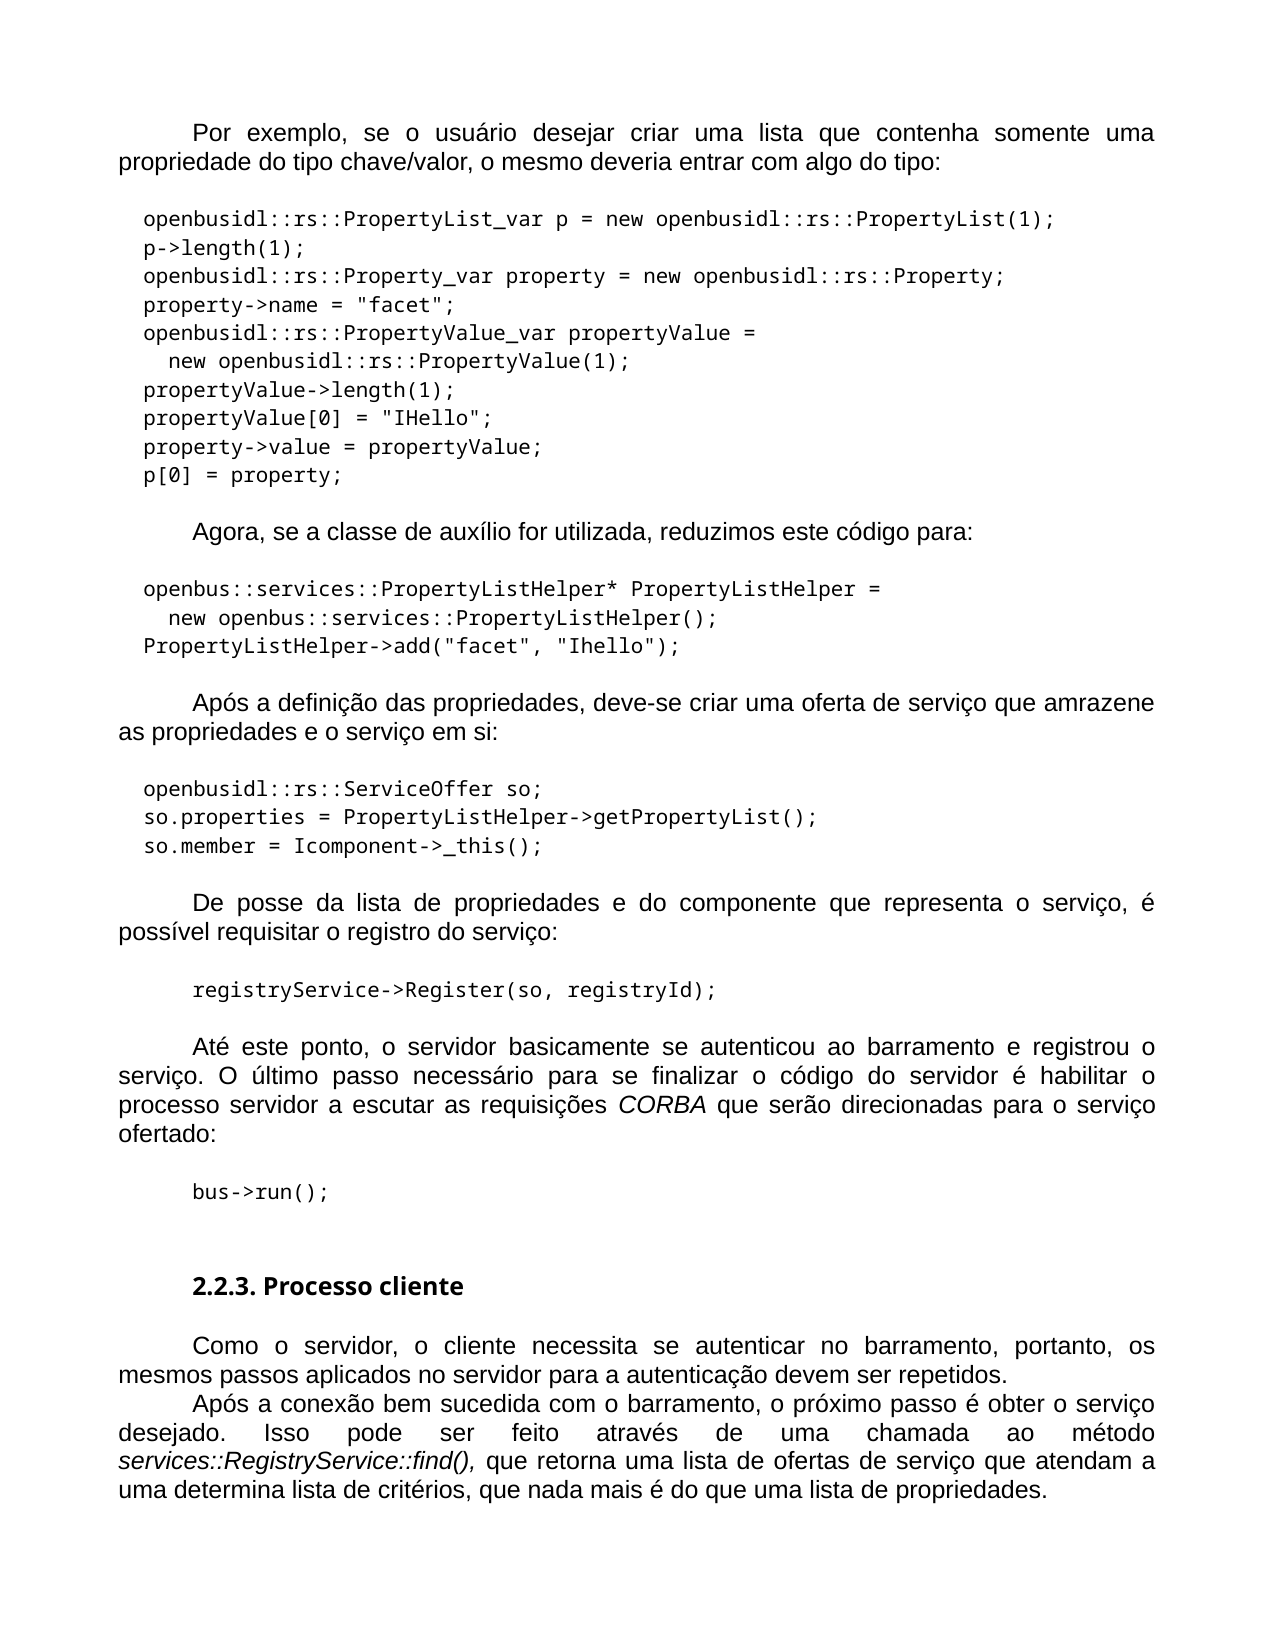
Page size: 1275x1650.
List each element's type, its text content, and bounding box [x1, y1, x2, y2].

text new openbusidl::rs::PropertyValue(1); [118, 347, 1157, 375]
text openbus::services::PropertyListHelper* PropertyListHelper = [118, 574, 1157, 603]
text Como o servidor, o cliente necessita se autenticar no barramento, portanto, os mesmos passos aplicados no servidor para a autenticação devem ser repetidos. [118, 1331, 1157, 1389]
text Após a conexão bem sucedida com o barramento, o próximo passo é obter o serviço desejado. Isso pode ser feito através de uma chamada ao método services::RegistryService::find(), que retorna uma lista de ofertas de serviço que atendam a uma determina lista de critérios, que nada mais é do que uma lista de propriedades. [118, 1389, 1157, 1504]
text openbusidl::rs::PropertyList_var p = new openbusidl::rs::PropertyList(1); [118, 204, 1157, 233]
text new openbus::services::PropertyListHelper(); [118, 603, 1157, 631]
text De posse da lista de propriedades e do componente que representa o serviço, é possível requisitar o registro do serviço: [118, 888, 1157, 945]
text Após a definição das propriedades, deve-se criar uma oferta de serviço que amrazene as propriedades e o serviço em si: [118, 688, 1157, 746]
text Até este ponto, o servidor basicamente se autenticou ao barramento e registrou o serviço. O último passo necessário para se finalizar o código do servidor é habilitar o processo servidor a escutar as requisições CORBA que serão direcionadas para o serviço ofertado: [118, 1032, 1157, 1147]
text bus->run(); [118, 1176, 1157, 1206]
text p->length(1); [118, 233, 1157, 261]
text propertyValue->length(1); [118, 375, 1157, 403]
text PropertyListHelper->add("facet", "Ihello"); [118, 631, 1157, 660]
text p[0] = property; [118, 460, 1157, 489]
text property->name = "facet"; [118, 290, 1157, 318]
text 2.2.3. Processo cliente [118, 1268, 1157, 1303]
text openbusidl::rs::Property_var property = new openbusidl::rs::Property; [118, 261, 1157, 290]
text Por exemplo, se o usuário desejar criar uma lista que contenha somente uma propriedade do tipo chave/valor, o mesmo deveria entrar com algo do tipo: [118, 118, 1157, 176]
text so.properties = PropertyListHelper->getPropertyList(); [118, 802, 1157, 831]
text registryService->Register(so, registryId); [118, 974, 1157, 1004]
text Agora, se a classe de auxílio for utilizada, reduzimos este código para: [118, 517, 1157, 546]
text openbusidl::rs::ServiceOffer so; [118, 774, 1157, 802]
text so.member = Icomponent->_this(); [118, 831, 1157, 859]
text propertyValue[0] = "IHello"; [118, 403, 1157, 432]
text openbusidl::rs::PropertyValue_var propertyValue = [118, 318, 1157, 347]
text property->value = propertyValue; [118, 432, 1157, 460]
